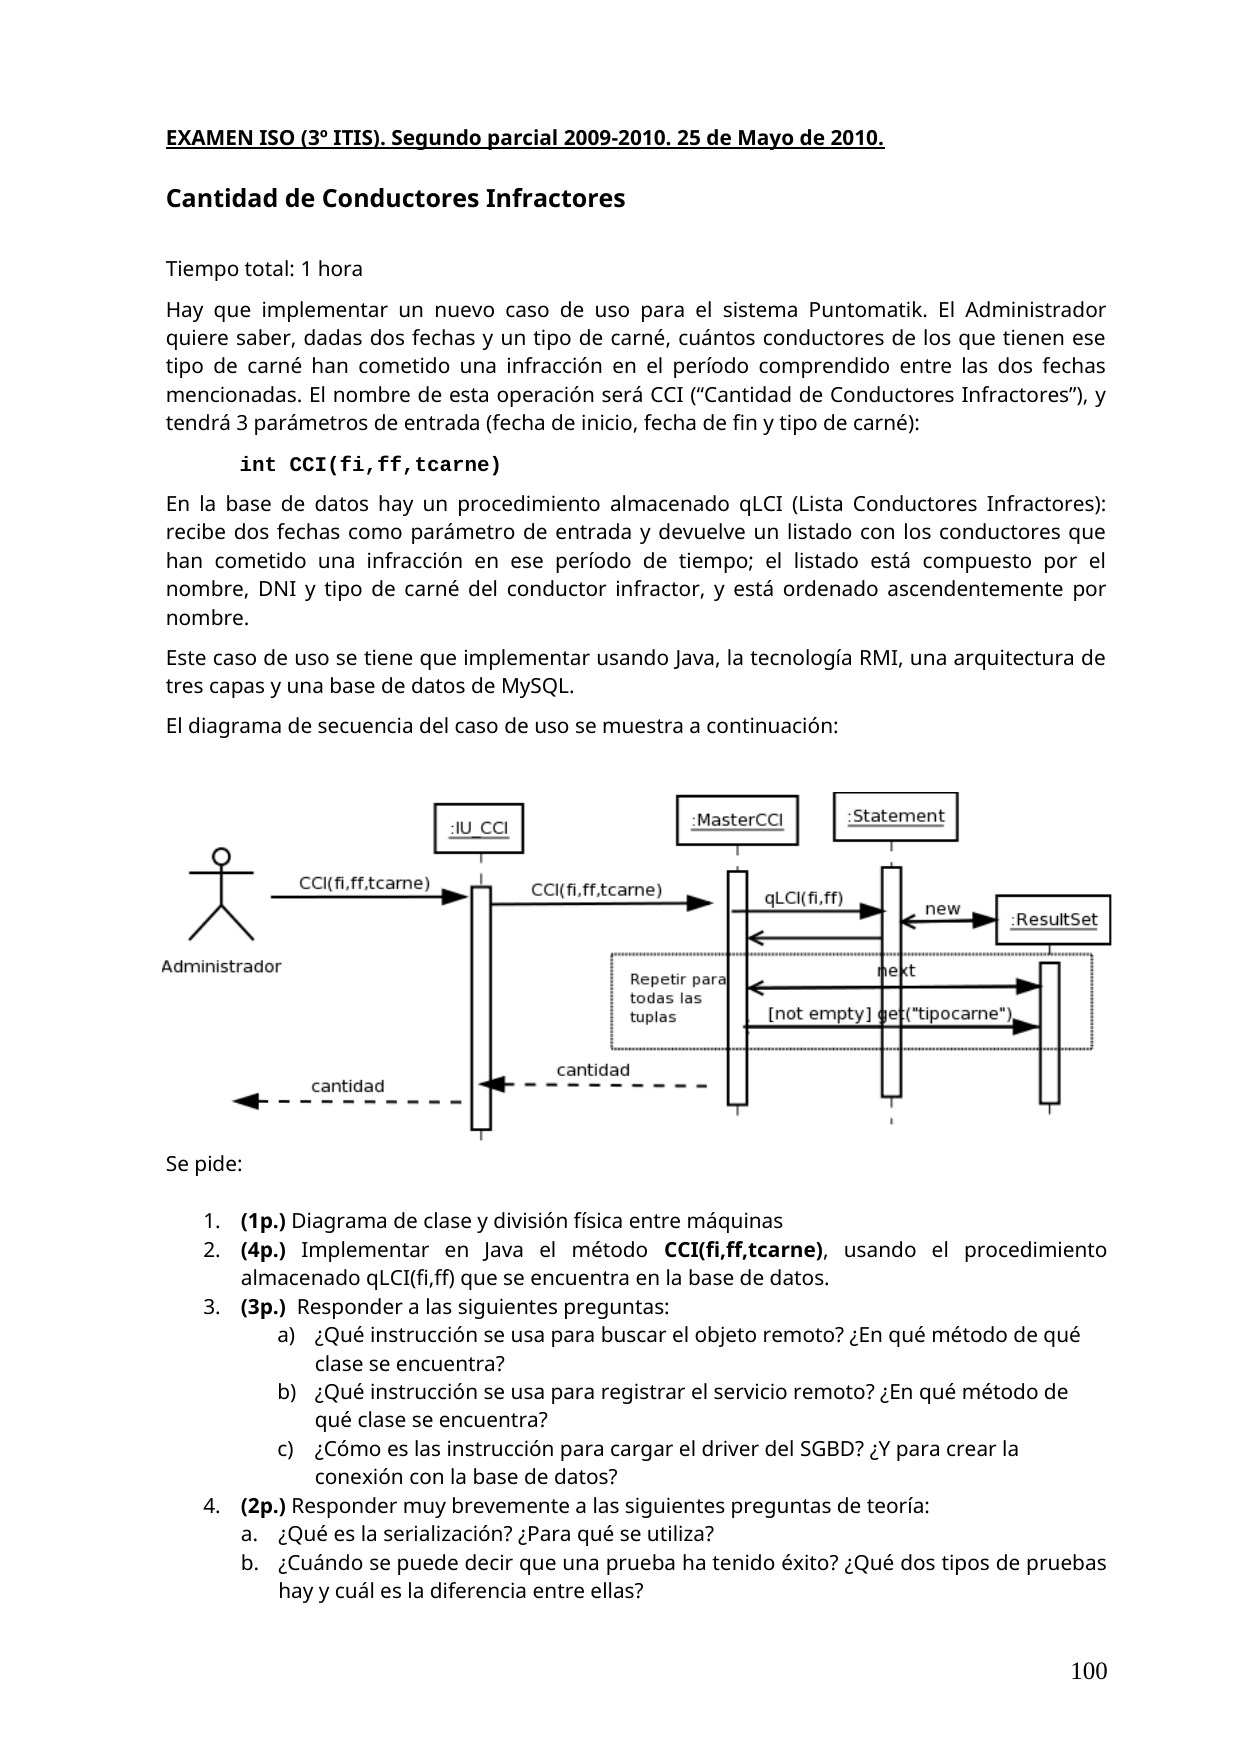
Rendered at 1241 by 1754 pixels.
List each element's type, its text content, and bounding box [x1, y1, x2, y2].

text EXAMEN ISO (3º ITIS). Segundo parcial 2009-2010. 25 de Mayo de 2010. [166, 123, 1108, 152]
text El diagrama de secuencia del caso de uso se muestra a continuación: [166, 712, 1108, 740]
list (1p.) Diagrama de clase y división física entre máquinas [203, 1206, 1108, 1235]
list ¿Cuándo se puede decir que una prueba ha tenido éxito? ¿Qué dos tipos de pruebas hay y cuál es la diferencia entre ellas? [241, 1548, 1108, 1604]
list ¿Qué instrucción se usa para registrar el servicio remoto? ¿En qué método de qué clase se encuentra? [277, 1377, 1108, 1434]
list (2p.) Responder muy brevemente a las siguientes preguntas de teoría: [203, 1491, 1108, 1519]
picture [161, 792, 1112, 1150]
list ¿Qué es la serialización? ¿Para qué se utiliza? [241, 1519, 1108, 1548]
list (3p.) Responder a las siguientes preguntas: [203, 1292, 1108, 1320]
text Tiempo total: 1 hora [166, 254, 1108, 283]
text Hay que implementar un nuevo caso de uso para el sistema Puntomatik. El Administrador quiere saber, dadas dos fechas y un tipo de carné, cuántos conductores de los que tienen ese tipo de carné han cometido una infracción en el período comprendido entre las dos fechas mencionadas. El nombre de esta operación será CCI (“Cantidad de Conductores Infractores”), y tendrá 3 parámetros de entrada (fecha de inicio, fecha de fin y tipo de carné): [166, 295, 1108, 437]
text Este caso de uso se tiene que implementar usando Java, la tecnología RMI, una arquitectura de tres capas y una base de datos de MySQL. [166, 643, 1108, 700]
subtitle Cantidad de Conductores Infractores [166, 180, 1108, 214]
list ¿Qué instrucción se usa para buscar el objeto remoto? ¿En qué método de qué clase se encuentra? [277, 1320, 1108, 1377]
text En la base de datos hay un procedimiento almacenado qLCI (Lista Conductores Infractores): recibe dos fechas como parámetro de entrada y devuelve un listado con los conductores que han cometido una infracción en ese período de tiempo; el listado está compuesto por el nombre, DNI y tipo de carné del conductor infractor, y está ordenado ascendentemente por nombre. [166, 489, 1108, 631]
text int CCI(fi,ff,tcarne) [166, 449, 1108, 477]
text Se pide: [166, 1150, 1108, 1178]
list ¿Cómo es las instrucción para cargar el driver del SGBD? ¿Y para crear la conexión con la base de datos? [277, 1434, 1108, 1491]
list (4p.) Implementar en Java el método CCI(fi,ff,tcarne), usando el procedimiento almacenado qLCI(fi,ff) que se encuentra en la base de datos. [203, 1235, 1108, 1292]
